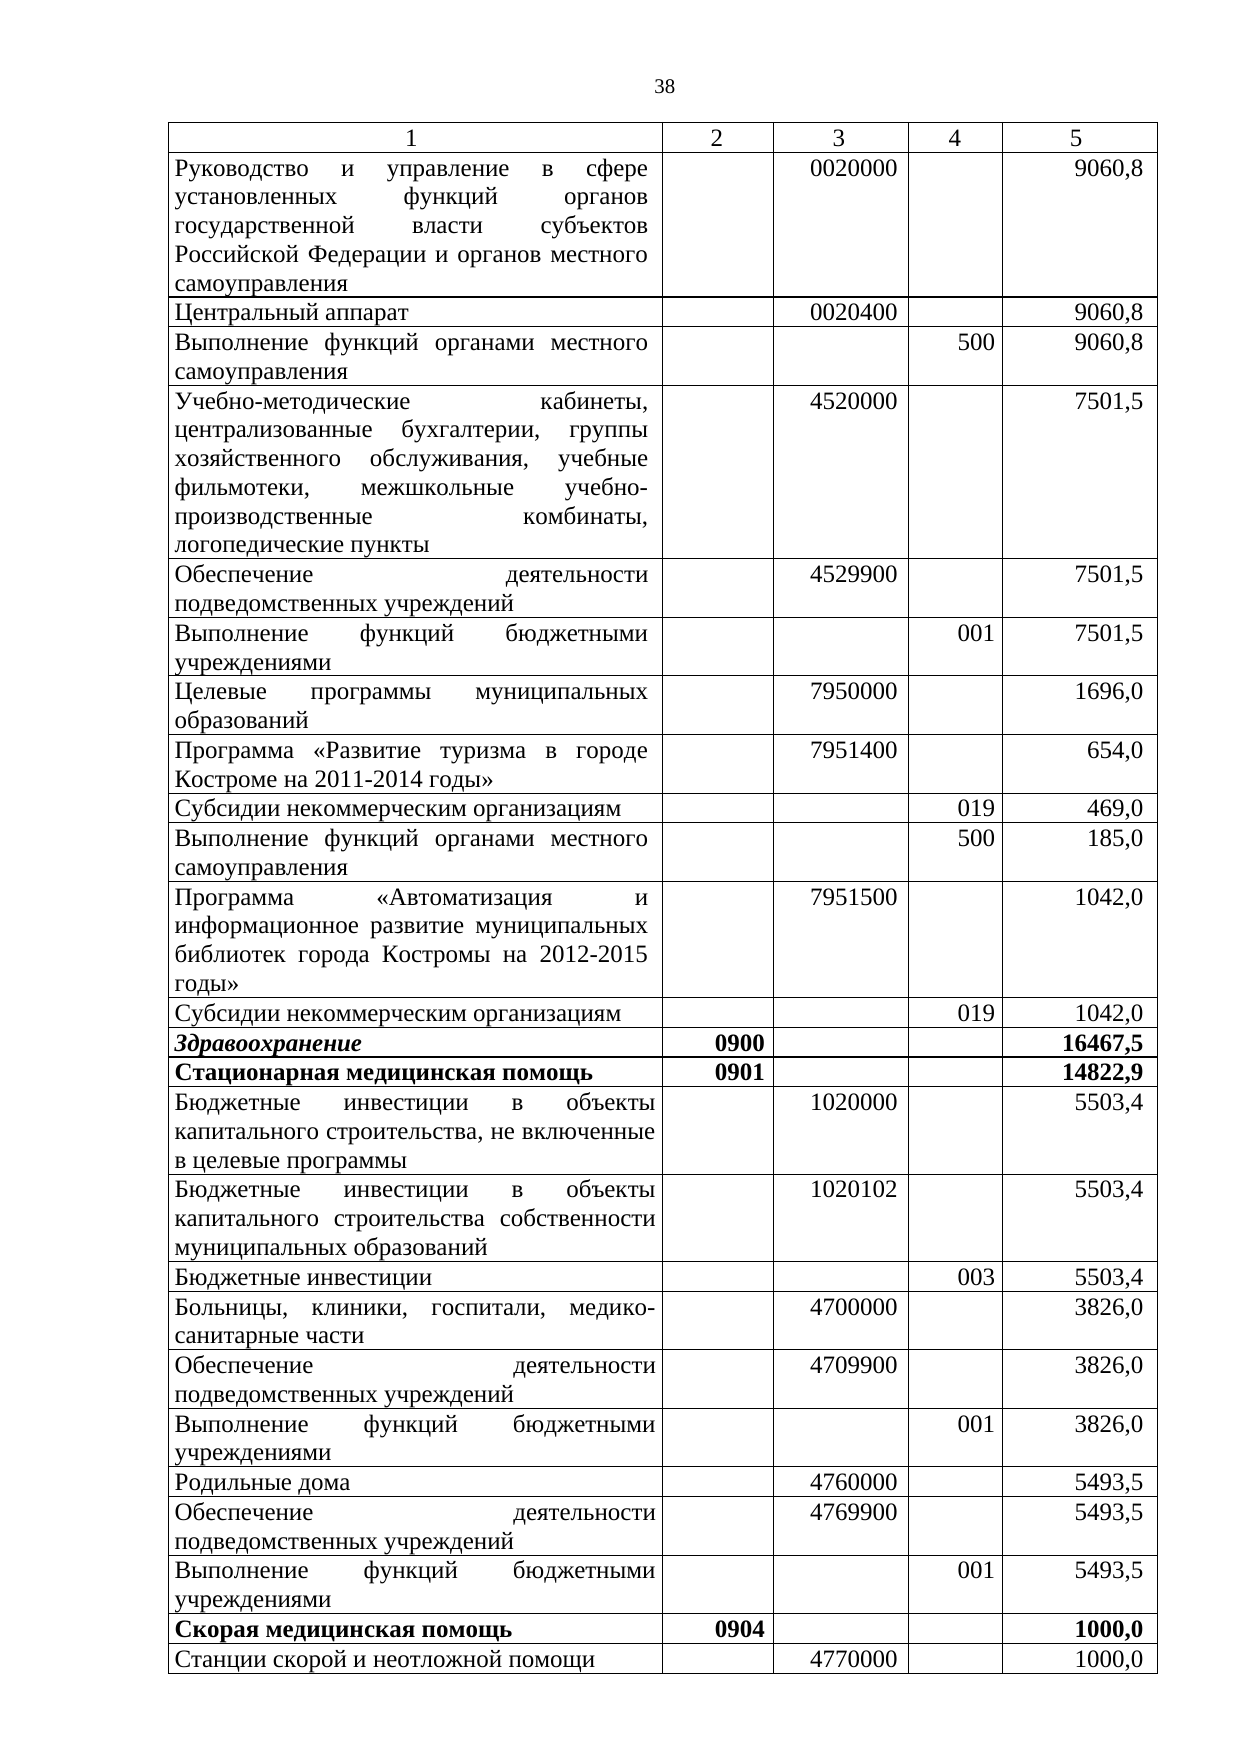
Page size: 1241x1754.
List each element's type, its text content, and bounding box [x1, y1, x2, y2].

table_cell [663, 794, 773, 822]
table_cell [774, 1028, 908, 1056]
table_cell Центральный аппарат [169, 298, 662, 326]
table_cell [663, 676, 773, 734]
table_cell 14822,9 [1003, 1058, 1157, 1086]
table_cell Стационарная медицинская помощь [169, 1058, 662, 1086]
table_header 3 [774, 123, 908, 152]
table_cell [774, 1409, 908, 1466]
table_cell 7951400 [774, 735, 908, 792]
table_cell 185,0 [1003, 823, 1157, 881]
table_cell 003 [909, 1262, 1002, 1291]
table_cell [909, 1058, 1002, 1086]
table_cell Больницы, клиники, госпитали, медико-санитарные части [169, 1292, 662, 1349]
table_cell Обеспечение деятельности подведомственных учреждений [169, 559, 662, 617]
table_cell [1158, 1261, 1202, 1291]
table_cell [1158, 1555, 1202, 1613]
table_cell 654,0 [1003, 735, 1157, 792]
table_cell [663, 1350, 773, 1408]
table_cell Выполнение функций бюджетными учреждениями [169, 1556, 662, 1613]
table_cell 7950000 [774, 676, 908, 734]
table_cell [909, 1467, 1002, 1496]
table_cell Станции скорой и неотложной помощи [169, 1644, 662, 1673]
table_cell [663, 1262, 773, 1291]
table_cell [1158, 1496, 1202, 1554]
table_cell [663, 1556, 773, 1613]
table_cell [1158, 326, 1202, 385]
table_cell [909, 1175, 1002, 1261]
table_cell 1042,0 [1003, 882, 1157, 997]
table_cell [774, 794, 908, 822]
table_cell 7951500 [774, 882, 908, 997]
table_cell 7501,5 [1003, 386, 1157, 558]
table_cell [1158, 1349, 1202, 1408]
table_cell 9060,8 [1003, 327, 1157, 385]
table_cell 1020102 [774, 1175, 908, 1261]
table_cell 9060,8 [1003, 298, 1157, 326]
table_cell 0901 [663, 1058, 773, 1086]
table_cell 5503,4 [1003, 1175, 1157, 1261]
table_cell [909, 1497, 1002, 1554]
table_cell 019 [909, 998, 1002, 1027]
table_cell [663, 1467, 773, 1496]
table_cell 0020400 [774, 298, 908, 326]
table_cell 1000,0 [1003, 1644, 1157, 1673]
table_cell [774, 823, 908, 881]
table_cell [774, 1614, 908, 1643]
table_cell [909, 676, 1002, 734]
table_cell [663, 735, 773, 792]
table_cell 5503,4 [1003, 1087, 1157, 1173]
table_cell Бюджетные инвестиции в объекты капитального строительства собственности муниципальных образований [169, 1175, 662, 1261]
table_cell [1158, 296, 1202, 326]
table_cell 500 [909, 823, 1002, 881]
table_header 5 [1003, 123, 1157, 152]
table_cell [663, 1497, 773, 1554]
table_cell [663, 1087, 773, 1173]
table_cell [774, 1058, 908, 1086]
table_cell Обеспечение деятельности подведомственных учреждений [169, 1497, 662, 1554]
table_cell [1158, 617, 1202, 675]
table_cell 001 [909, 1409, 1002, 1466]
table_cell [1158, 881, 1202, 997]
table_cell [663, 1175, 773, 1261]
table_cell 5503,4 [1003, 1262, 1157, 1291]
table_cell [1158, 1613, 1202, 1643]
table_cell [1158, 1466, 1202, 1496]
table_cell [909, 1350, 1002, 1408]
table_cell 9060,8 [1003, 153, 1157, 296]
table_cell Учебно-методические кабинеты, централизованные бухгалтерии, группы хозяйственного обслуживания, учебные фильмотеки, межшкольные учебно-производственные комбинаты, логопедические пункты [169, 386, 662, 558]
table_cell [663, 823, 773, 881]
table_cell [663, 559, 773, 617]
table_cell 0900 [663, 1028, 773, 1056]
table_cell [1158, 675, 1202, 734]
table_cell [774, 618, 908, 675]
table_cell [774, 1262, 908, 1291]
table_cell 4769900 [774, 1497, 908, 1554]
table_cell 1042,0 [1003, 998, 1157, 1027]
table_cell [1158, 385, 1202, 558]
table_cell [909, 1087, 1002, 1173]
table_cell 3826,0 [1003, 1292, 1157, 1349]
table_cell [1158, 997, 1202, 1027]
table_cell Родильные дома [169, 1467, 662, 1496]
table_cell [909, 1028, 1002, 1056]
table_cell [1158, 822, 1202, 881]
table_cell [1158, 558, 1202, 617]
table_cell Здравоохранение [169, 1028, 662, 1056]
table_cell 019 [909, 794, 1002, 822]
table_cell 0020000 [774, 153, 908, 296]
table_cell [663, 998, 773, 1027]
table_cell [909, 298, 1002, 326]
table_cell 500 [909, 327, 1002, 385]
table_header [1158, 122, 1202, 152]
table_cell [663, 153, 773, 296]
table_header 1 [169, 123, 662, 152]
table_cell [909, 1644, 1002, 1673]
table_cell 5493,5 [1003, 1556, 1157, 1613]
table_cell 0904 [663, 1614, 773, 1643]
table_cell Выполнение функций бюджетными учреждениями [169, 1409, 662, 1466]
table_cell [1158, 1643, 1202, 1673]
table_cell 4520000 [774, 386, 908, 558]
table_cell [909, 1292, 1002, 1349]
table_cell [909, 386, 1002, 558]
table_cell Субсидии некоммерческим организациям [169, 998, 662, 1027]
table_cell [1158, 1027, 1202, 1056]
table_cell [663, 327, 773, 385]
table_cell [909, 559, 1002, 617]
table_cell Выполнение функций органами местного самоуправления [169, 327, 662, 385]
table_cell 3826,0 [1003, 1409, 1157, 1466]
table_cell 5493,5 [1003, 1497, 1157, 1554]
table_cell 469,0 [1003, 794, 1157, 822]
table_cell [774, 1556, 908, 1613]
table_cell 7501,5 [1003, 559, 1157, 617]
table_header 4 [909, 123, 1002, 152]
table_cell Целевые программы муниципальных образований [169, 676, 662, 734]
table_cell Программа «Автоматизация и информационное развитие муниципальных библиотек города Костромы на 2012-2015 годы» [169, 882, 662, 997]
table_cell 3826,0 [1003, 1350, 1157, 1408]
table_cell Бюджетные инвестиции в объекты капитального строительства, не включенные в целевые программы [169, 1087, 662, 1173]
table_cell [663, 882, 773, 997]
table_cell 5493,5 [1003, 1467, 1157, 1496]
table_header 2 [663, 123, 773, 152]
table_cell 4700000 [774, 1292, 908, 1349]
table_cell [1158, 1086, 1202, 1173]
table_cell 1000,0 [1003, 1614, 1157, 1643]
table_cell [1158, 793, 1202, 822]
table_cell Руководство и управление в сфере установленных функций органов государственной власти субъектов Российской Федерации и органов местного самоуправления [169, 153, 662, 296]
table_cell [1158, 1291, 1202, 1349]
table_cell [909, 735, 1002, 792]
table_cell [1158, 1408, 1202, 1466]
table_cell [1158, 1174, 1202, 1261]
table_cell 4709900 [774, 1350, 908, 1408]
table_cell [663, 1292, 773, 1349]
table_cell 001 [909, 1556, 1002, 1613]
table_cell [663, 1409, 773, 1466]
table_cell Выполнение функций бюджетными учреждениями [169, 618, 662, 675]
table_cell [774, 327, 908, 385]
table_cell 16467,5 [1003, 1028, 1157, 1056]
table_cell [663, 1644, 773, 1673]
table_cell [909, 1614, 1002, 1643]
table_cell 4760000 [774, 1467, 908, 1496]
table_cell [663, 618, 773, 675]
table_cell 001 [909, 618, 1002, 675]
table_cell [774, 998, 908, 1027]
table_cell 7501,5 [1003, 618, 1157, 675]
table_cell 4529900 [774, 559, 908, 617]
table_cell Выполнение функций органами местного самоуправления [169, 823, 662, 881]
table_cell Бюджетные инвестиции [169, 1262, 662, 1291]
table_cell [1158, 734, 1202, 792]
table_cell [1158, 1056, 1202, 1086]
table_cell [909, 153, 1002, 296]
table_cell 4770000 [774, 1644, 908, 1673]
table_cell Программа «Развитие туризма в городе Костроме на 2011-2014 годы» [169, 735, 662, 792]
table_cell 1696,0 [1003, 676, 1157, 734]
table_cell [663, 386, 773, 558]
table_cell 1020000 [774, 1087, 908, 1173]
table_cell Субсидии некоммерческим организациям [169, 794, 662, 822]
table_cell [1158, 152, 1202, 296]
table_cell Скорая медицинская помощь [169, 1614, 662, 1643]
table_cell [663, 298, 773, 326]
table_cell Обеспечение деятельности подведомственных учреждений [169, 1350, 662, 1408]
table_cell [909, 882, 1002, 997]
